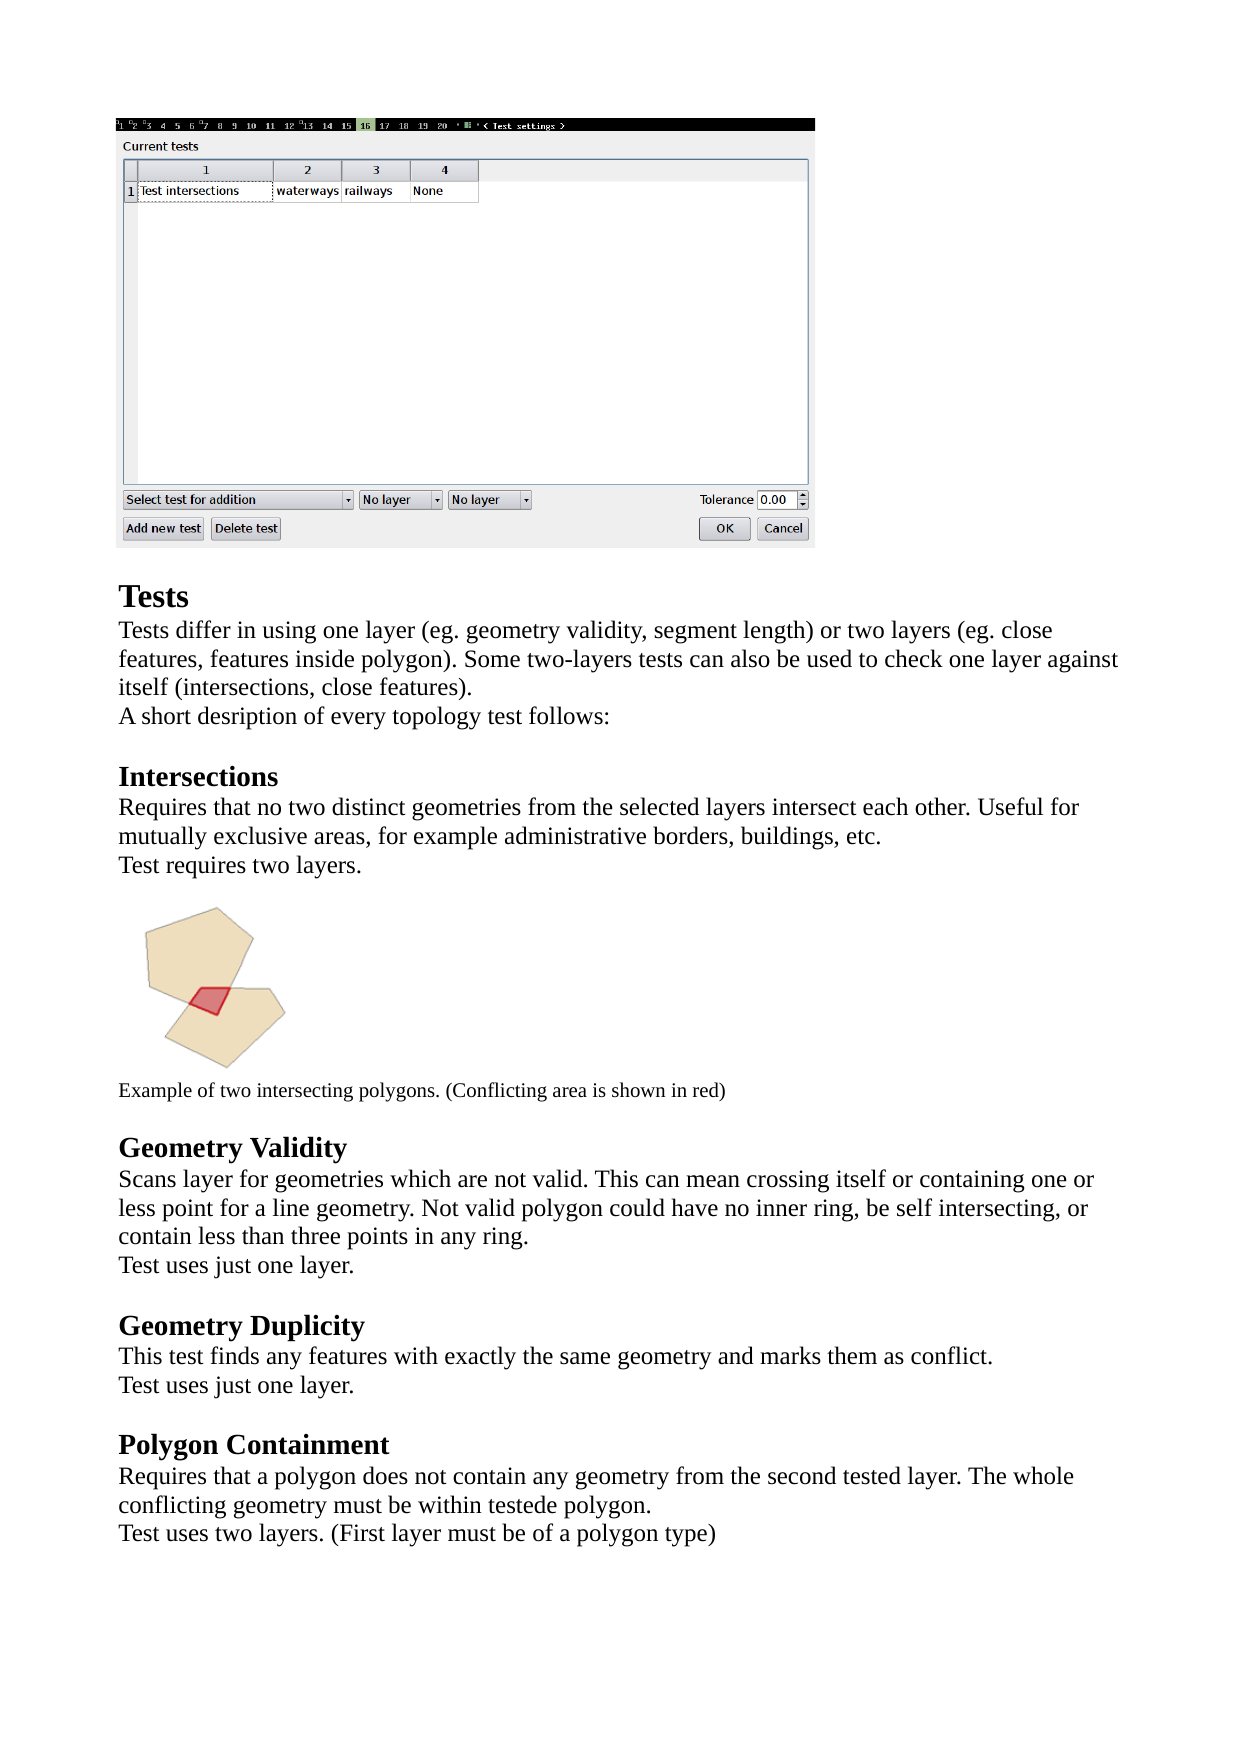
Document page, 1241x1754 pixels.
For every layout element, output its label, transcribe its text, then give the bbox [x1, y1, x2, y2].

text Scans layer for geometries which are not valid. This can mean crossing itself or containing one or less point for a line geometry. Not valid polygon could have no inner ring, be self intersecting, or contain less than three points in any ring. [118, 1164, 1122, 1250]
picture [135, 899, 296, 1075]
text Intersections [118, 759, 1122, 792]
text Tests [118, 577, 1122, 615]
text Test requires two layers. [118, 850, 1122, 878]
text Geometry Duplicity [118, 1308, 1122, 1341]
text Test uses two layers. (First layer must be of a polygon type) [118, 1518, 1122, 1547]
text This test finds any features with exactly the same geometry and marks them as conflict. [118, 1341, 1122, 1370]
text Requires that no two distinct geometries from the selected layers intersect each other. Useful for mutually exclusive areas, for example administrative borders, buildings, etc. [118, 792, 1122, 850]
picture [115, 118, 816, 548]
text Example of two intersecting polygons. (Conflicting area is shown in red) [118, 878, 1122, 1102]
text A short desription of every topology test follows: [118, 701, 1122, 730]
text Requires that a polygon does not contain any geometry from the second tested layer. The whole conflicting geometry must be within testede polygon. [118, 1461, 1122, 1518]
text Geometry Validity [118, 1130, 1122, 1164]
text Tests differ in using one layer (eg. geometry validity, segment length) or two layers (eg. close features, features inside polygon). Some two-layers tests can also be used to check one layer against itself (intersections, close features). [118, 615, 1122, 701]
text Test uses just one layer. [118, 1250, 1122, 1279]
text Polygon Containment [118, 1427, 1122, 1461]
text Test uses just one layer. [118, 1370, 1122, 1399]
